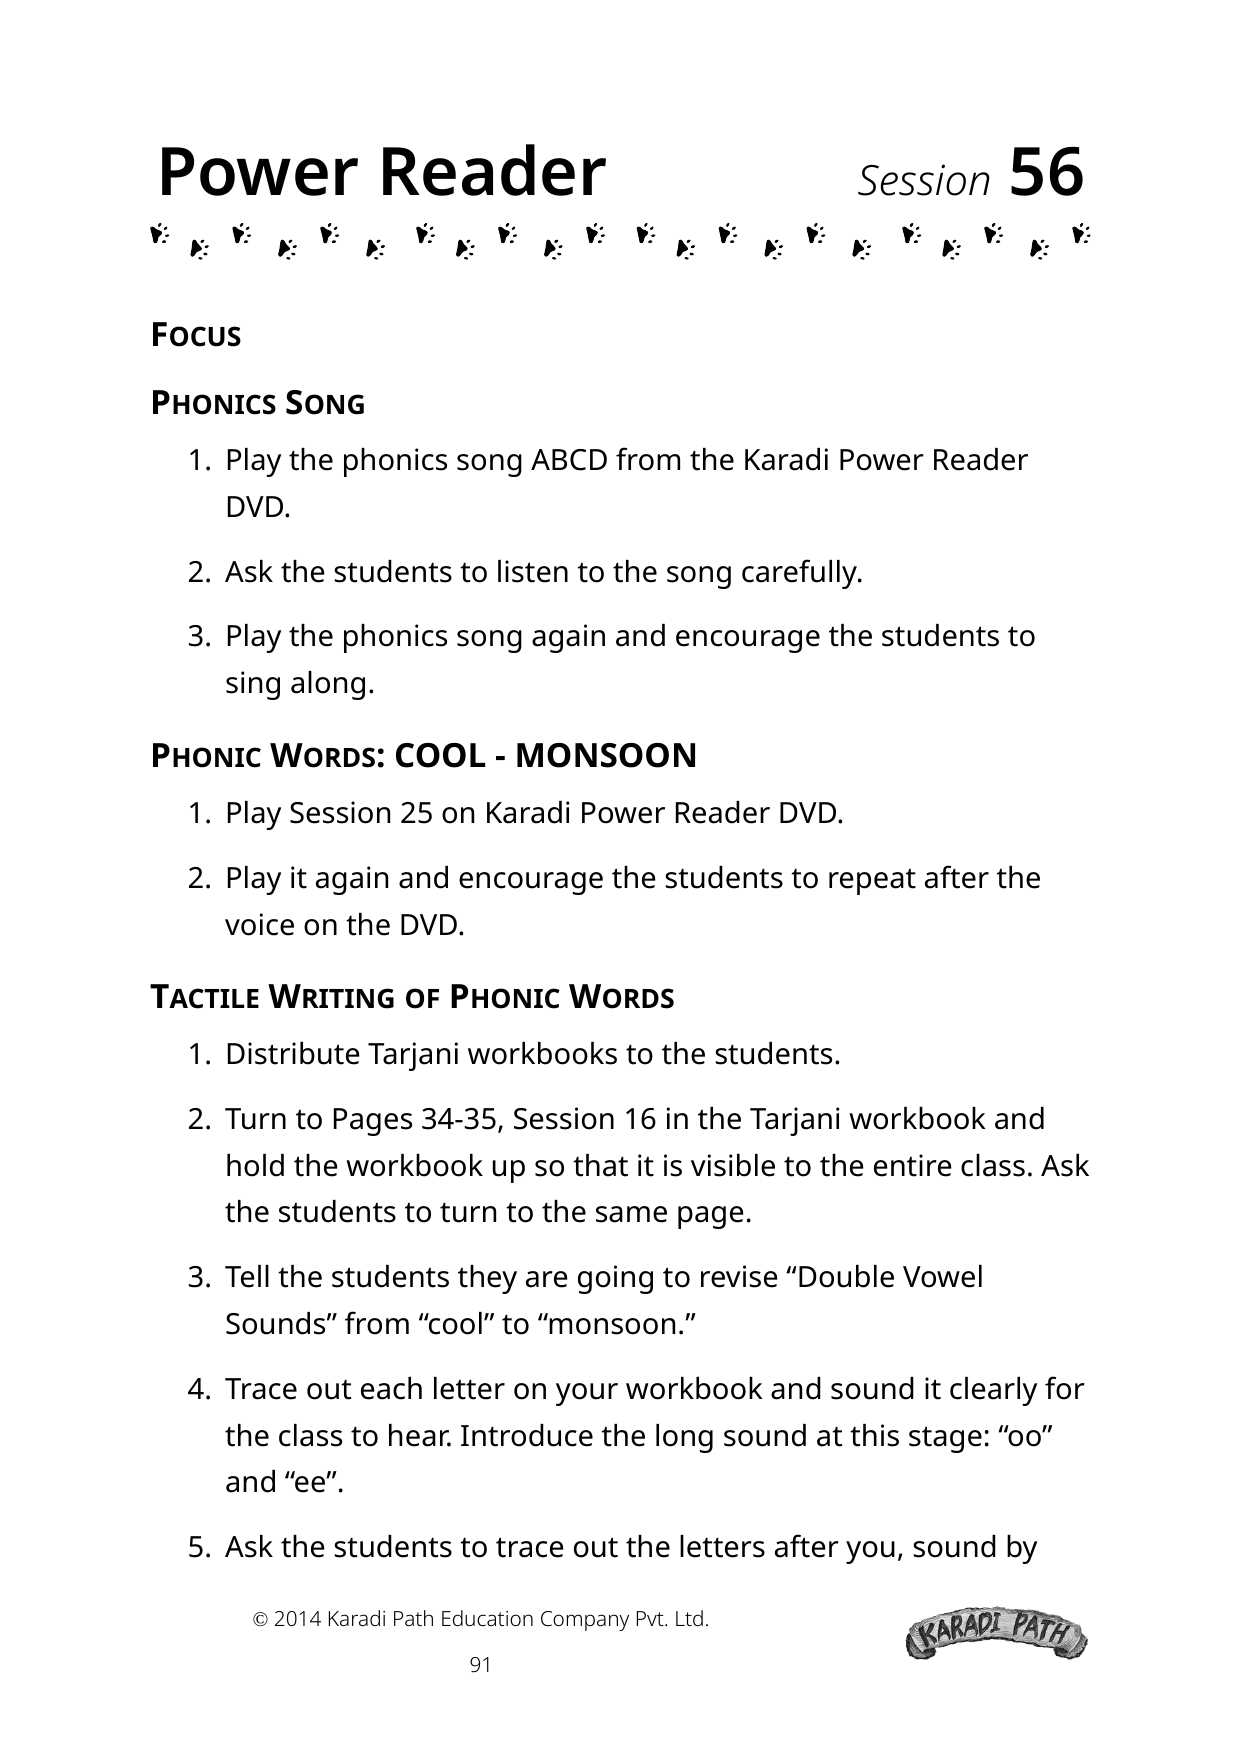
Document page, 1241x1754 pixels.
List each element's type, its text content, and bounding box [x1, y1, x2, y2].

list Play the phonics song ABCD from the Karadi Power Reader DVD. [187, 439, 1091, 526]
table_header Power Reader [150, 119, 809, 223]
list Distribute Tarjani workbooks to the students. [187, 1033, 1091, 1073]
list Ask the students to listen to the song carefully. [187, 551, 1091, 591]
picture [150, 223, 1091, 265]
picture [903, 1604, 1091, 1663]
subtitle Tactile Writing of Phonic Words [150, 973, 1091, 1018]
table_header Session 56 [809, 119, 1091, 223]
subtitle Focus [150, 311, 1091, 356]
subtitle Phonics Song [150, 379, 1091, 424]
list Play the phonics song again and encourage the students to sing along. [187, 616, 1091, 702]
table_header [809, 265, 1091, 288]
list Trace out each letter on your workbook and sound it clearly for the class to hear. Introduce the long sound at this stage: “oo” and “ee”. [187, 1368, 1091, 1501]
list Play it again and encourage the students to repeat after the voice on the DVD. [187, 857, 1091, 943]
list Play Session 25 on Karadi Power Reader DVD. [187, 792, 1091, 832]
subtitle Phonic Words: COOL - MONSOON [150, 732, 1091, 777]
list Tell the students they are going to revise “Double Vowel Sounds” from “cool” to “monsoon.” [187, 1257, 1091, 1343]
table_header [150, 265, 809, 288]
list Ask the students to trace out the letters after you, sound by [187, 1526, 1091, 1566]
list Turn to Pages 34-35, Session 16 in the Tarjani workbook and hold the workbook up so that it is visible to the entire class. Ask the students to turn to the same page. [187, 1098, 1091, 1231]
